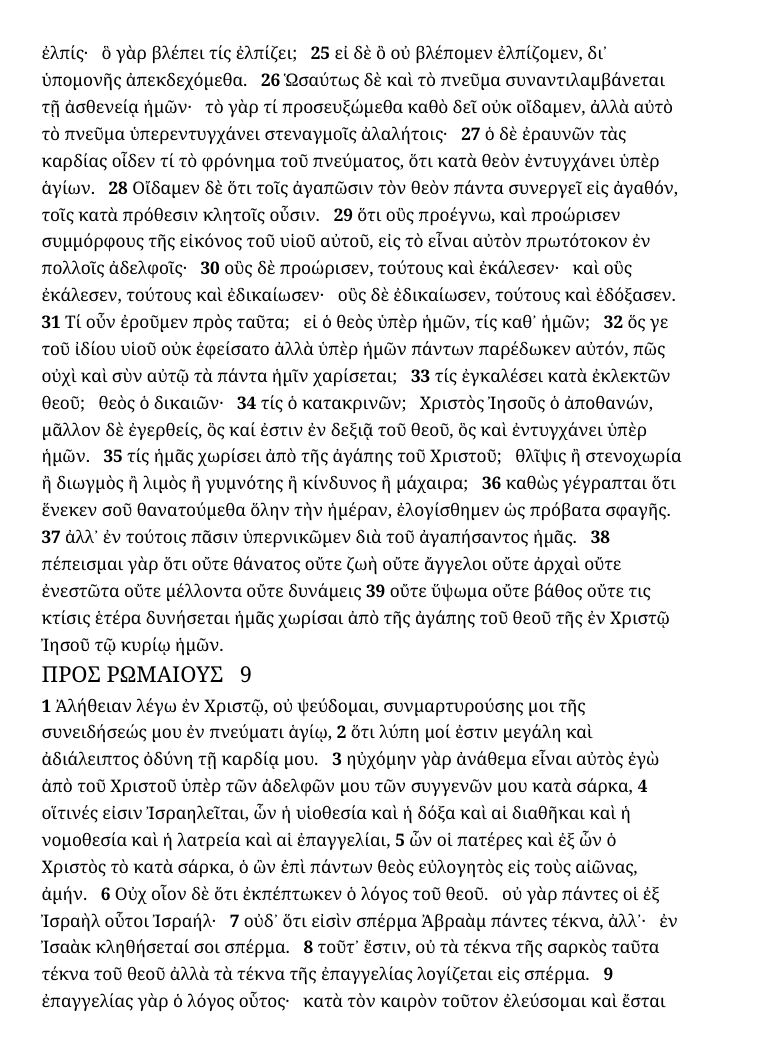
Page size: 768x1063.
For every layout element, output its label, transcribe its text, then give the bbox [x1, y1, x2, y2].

text ΠΡΟΣ ΡΩΜΑΙΟΥΣ 9 [41, 659, 685, 689]
text 1 Ἀλήθειαν λέγω ἐν Χριστῷ, οὐ ψεύδομαι, συνμαρτυρούσης μοι τῆς συνειδήσεώς μου ἐν πνεύματι ἁγίῳ, 2 ὅτι λύπη μοί ἐστιν μεγάλη καὶ ἀδιάλειπτος ὀδύνη τῇ καρδίᾳ μου. 3 ηὐχόμην γὰρ ἀνάθεμα εἶναι αὐτὸς ἐγὼ ἀπὸ τοῦ Χριστοῦ ὑπὲρ τῶν ἀδελφῶν μου τῶν συγγενῶν μου κατὰ σάρκα, 4 οἵτινές εἰσιν Ἰσραηλεῖται, ὧν ἡ υἱοθεσία καὶ ἡ δόξα καὶ αἱ διαθῆκαι καὶ ἡ νομοθεσία καὶ ἡ λατρεία καὶ αἱ ἐπαγγελίαι, 5 ὧν οἱ πατέρες καὶ ἐξ ὧν ὁ Χριστὸς τὸ κατὰ σάρκα, ὁ ὢν ἐπὶ πάντων θεὸς εὐλογητὸς εἰς τοὺς αἰῶνας, ἀμήν. 6 Οὐχ οἷον δὲ ὅτι ἐκπέπτωκεν ὁ λόγος τοῦ θεοῦ. οὐ γὰρ πάντες οἱ ἐξ Ἰσραὴλ οὗτοι Ἰσραήλ· 7 οὐδ᾽ ὅτι εἰσὶν σπέρμα Ἀβραὰμ πάντες τέκνα, ἀλλ᾽· ἐν Ἰσαὰκ κληθήσεταί σοι σπέρμα. 8 τοῦτ᾽ ἔστιν, οὐ τὰ τέκνα τῆς σαρκὸς ταῦτα τέκνα τοῦ θεοῦ ἀλλὰ τὰ τέκνα τῆς ἐπαγγελίας λογίζεται εἰς σπέρμα. 9 ἐπαγγελίας γὰρ ὁ λόγος οὗτος· κατὰ τὸν καιρὸν τοῦτον ἐλεύσομαι καὶ ἔσται [41, 694, 685, 1013]
text ἐλπίς· ὃ γὰρ βλέπει τίς ἐλπίζει; 25 εἰ δὲ ὃ οὐ βλέπομεν ἐλπίζομεν, δι᾽ ὑπομονῆς ἀπεκδεχόμεθα. 26 Ὡσαύτως δὲ καὶ τὸ πνεῦμα συναντιλαμβάνεται τῇ ἀσθενείᾳ ἡμῶν· τὸ γὰρ τί προσευξώμεθα καθὸ δεῖ οὐκ οἴδαμεν, ἀλλὰ αὐτὸ τὸ πνεῦμα ὑπερεντυγχάνει στεναγμοῖς ἀλαλήτοις· 27 ὁ δὲ ἐραυνῶν τὰς καρδίας οἶδεν τί τὸ φρόνημα τοῦ πνεύματος, ὅτι κατὰ θεὸν ἐντυγχάνει ὑπὲρ ἁγίων. 28 Οἴδαμεν δὲ ὅτι τοῖς ἀγαπῶσιν τὸν θεὸν πάντα συνεργεῖ εἰς ἀγαθόν, τοῖς κατὰ πρόθεσιν κλητοῖς οὖσιν. 29 ὅτι οὓς προέγνω, καὶ προώρισεν συμμόρφους τῆς εἰκόνος τοῦ υἱοῦ αὐτοῦ, εἰς τὸ εἶναι αὐτὸν πρωτότοκον ἐν πολλοῖς ἀδελφοῖς· 30 οὓς δὲ προώρισεν, τούτους καὶ ἐκάλεσεν· καὶ οὓς ἐκάλεσεν, τούτους καὶ ἐδικαίωσεν· οὓς δὲ ἐδικαίωσεν, τούτους καὶ ἐδόξασεν. 31 Τί οὖν ἐροῦμεν πρὸς ταῦτα; εἰ ὁ θεὸς ὑπὲρ ἡμῶν, τίς καθ᾽ ἡμῶν; 32 ὅς γε τοῦ ἰδίου υἱοῦ οὐκ ἐφείσατο ἀλλὰ ὑπὲρ ἡμῶν πάντων παρέδωκεν αὐτόν, πῶς οὐχὶ καὶ σὺν αὐτῷ τὰ πάντα ἡμῖν χαρίσεται; 33 τίς ἐγκαλέσει κατὰ ἐκλεκτῶν θεοῦ; θεὸς ὁ δικαιῶν· 34 τίς ὁ κατακρινῶν; Χριστὸς Ἰησοῦς ὁ ἀποθανών, μᾶλλον δὲ ἐγερθείς, ὃς καί ἐστιν ἐν δεξιᾷ τοῦ θεοῦ, ὃς καὶ ἐντυγχάνει ὑπὲρ ἡμῶν. 35 τίς ἡμᾶς χωρίσει ἀπὸ τῆς ἀγάπης τοῦ Χριστοῦ; θλῖψις ἢ στενοχωρία ἢ διωγμὸς ἢ λιμὸς ἢ γυμνότης ἢ κίνδυνος ἢ μάχαιρα; 36 καθὼς γέγραπται ὅτι ἕνεκεν σοῦ θανατούμεθα ὅλην τὴν ἡμέραν, ἐλογίσθημεν ὡς πρόβατα σφαγῆς. 37 ἀλλ᾽ ἐν τούτοις πᾶσιν ὑπερνικῶμεν διὰ τοῦ ἀγαπήσαντος ἡμᾶς. 38 πέπεισμαι γὰρ ὅτι οὔτε θάνατος οὔτε ζωὴ οὔτε ἄγγελοι οὔτε ἀρχαὶ οὔτε ἐνεστῶτα οὔτε μέλλοντα οὔτε δυνάμεις 39 οὔτε ὕψωμα οὔτε βάθος οὔτε τις κτίσις ἑτέρα δυνήσεται ἡμᾶς χωρίσαι ἀπὸ τῆς ἀγάπης τοῦ θεοῦ τῆς ἐν Χριστῷ Ἰησοῦ τῷ κυρίῳ ἡμῶν. [41, 41, 685, 656]
